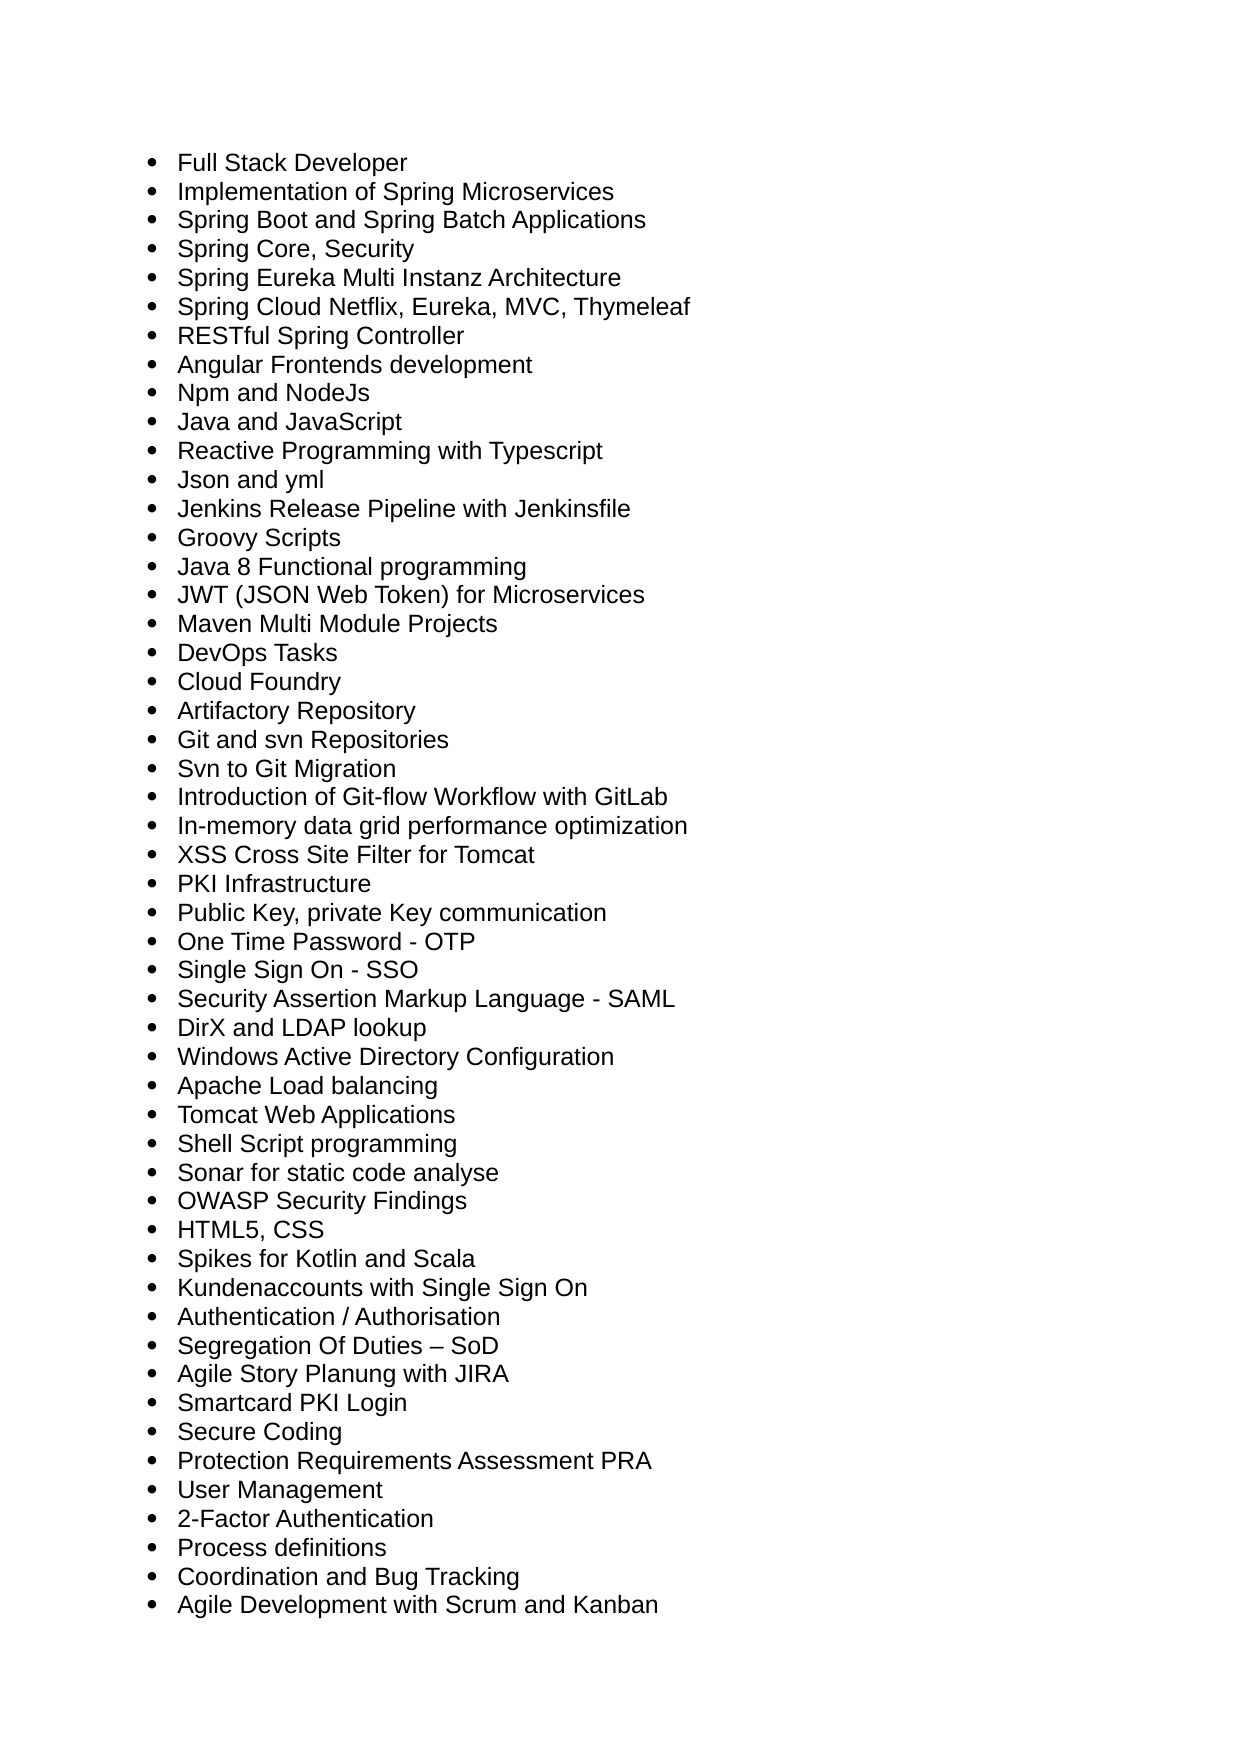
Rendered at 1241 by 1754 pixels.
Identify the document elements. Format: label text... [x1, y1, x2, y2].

list Implementation of Spring Microservices [148, 176, 1104, 205]
list In-memory data grid performance optimization [148, 811, 1104, 840]
list XSS Cross Site Filter for Tomcat [148, 840, 1104, 869]
list PKI Infrastructure [148, 869, 1104, 898]
list Process definitions [148, 1533, 1104, 1561]
list User Management [148, 1475, 1104, 1504]
list Maven Multi Module Projects [148, 609, 1104, 638]
list Full Stack Developer [148, 148, 1104, 176]
list Agile Development with Scrum and Kanban [148, 1590, 1104, 1619]
list Spring Core, Security [148, 234, 1104, 263]
list Java 8 Functional programming [148, 552, 1104, 580]
list JWT (JSON Web Token) for Microservices [148, 580, 1104, 609]
list Apache Load balancing [148, 1071, 1104, 1100]
list Kundenaccounts with Single Sign On [148, 1273, 1104, 1302]
list Authentication / Authorisation [148, 1302, 1104, 1331]
list Angular Frontends development [148, 349, 1104, 378]
list Sonar for static code analyse [148, 1157, 1104, 1186]
list DirX and LDAP lookup [148, 1013, 1104, 1042]
list Agile Story Planung with JIRA [148, 1359, 1104, 1388]
list Groovy Scripts [148, 523, 1104, 552]
list Spring Boot and Spring Batch Applications [148, 205, 1104, 234]
list Spikes for Kotlin and Scala [148, 1244, 1104, 1273]
list Spring Cloud Netflix, Eureka, MVC, Thymeleaf [148, 292, 1104, 321]
list Secure Coding [148, 1417, 1104, 1446]
list Cloud Foundry [148, 667, 1104, 696]
list Smartcard PKI Login [148, 1388, 1104, 1417]
list OWASP Security Findings [148, 1186, 1104, 1215]
list Tomcat Web Applications [148, 1100, 1104, 1129]
list Git and svn Repositories [148, 725, 1104, 753]
list Spring Eureka Multi Instanz Architecture [148, 263, 1104, 292]
list 2-Factor Authentication [148, 1504, 1104, 1533]
list Reactive Programming with Typescript [148, 436, 1104, 465]
list One Time Password - OTP [148, 927, 1104, 956]
list DevOps Tasks [148, 638, 1104, 667]
list Jenkins Release Pipeline with Jenkinsfile [148, 494, 1104, 523]
list Json and yml [148, 465, 1104, 494]
list Introduction of Git-flow Workflow with GitLab [148, 782, 1104, 811]
list Segregation Of Duties – SoD [148, 1331, 1104, 1359]
list Npm and NodeJs [148, 378, 1104, 407]
list Single Sign On - SSO [148, 956, 1104, 984]
list Windows Active Directory Configuration [148, 1042, 1104, 1071]
list Artifactory Repository [148, 696, 1104, 725]
list Public Key, private Key communication [148, 898, 1104, 927]
list Security Assertion Markup Language - SAML [148, 984, 1104, 1013]
list Shell Script programming [148, 1129, 1104, 1157]
list HTML5, CSS [148, 1215, 1104, 1244]
list Svn to Git Migration [148, 753, 1104, 782]
list Java and JavaScript [148, 407, 1104, 436]
list RESTful Spring Controller [148, 321, 1104, 349]
list Protection Requirements Assessment PRA [148, 1446, 1104, 1475]
list Coordination and Bug Tracking [148, 1561, 1104, 1590]
